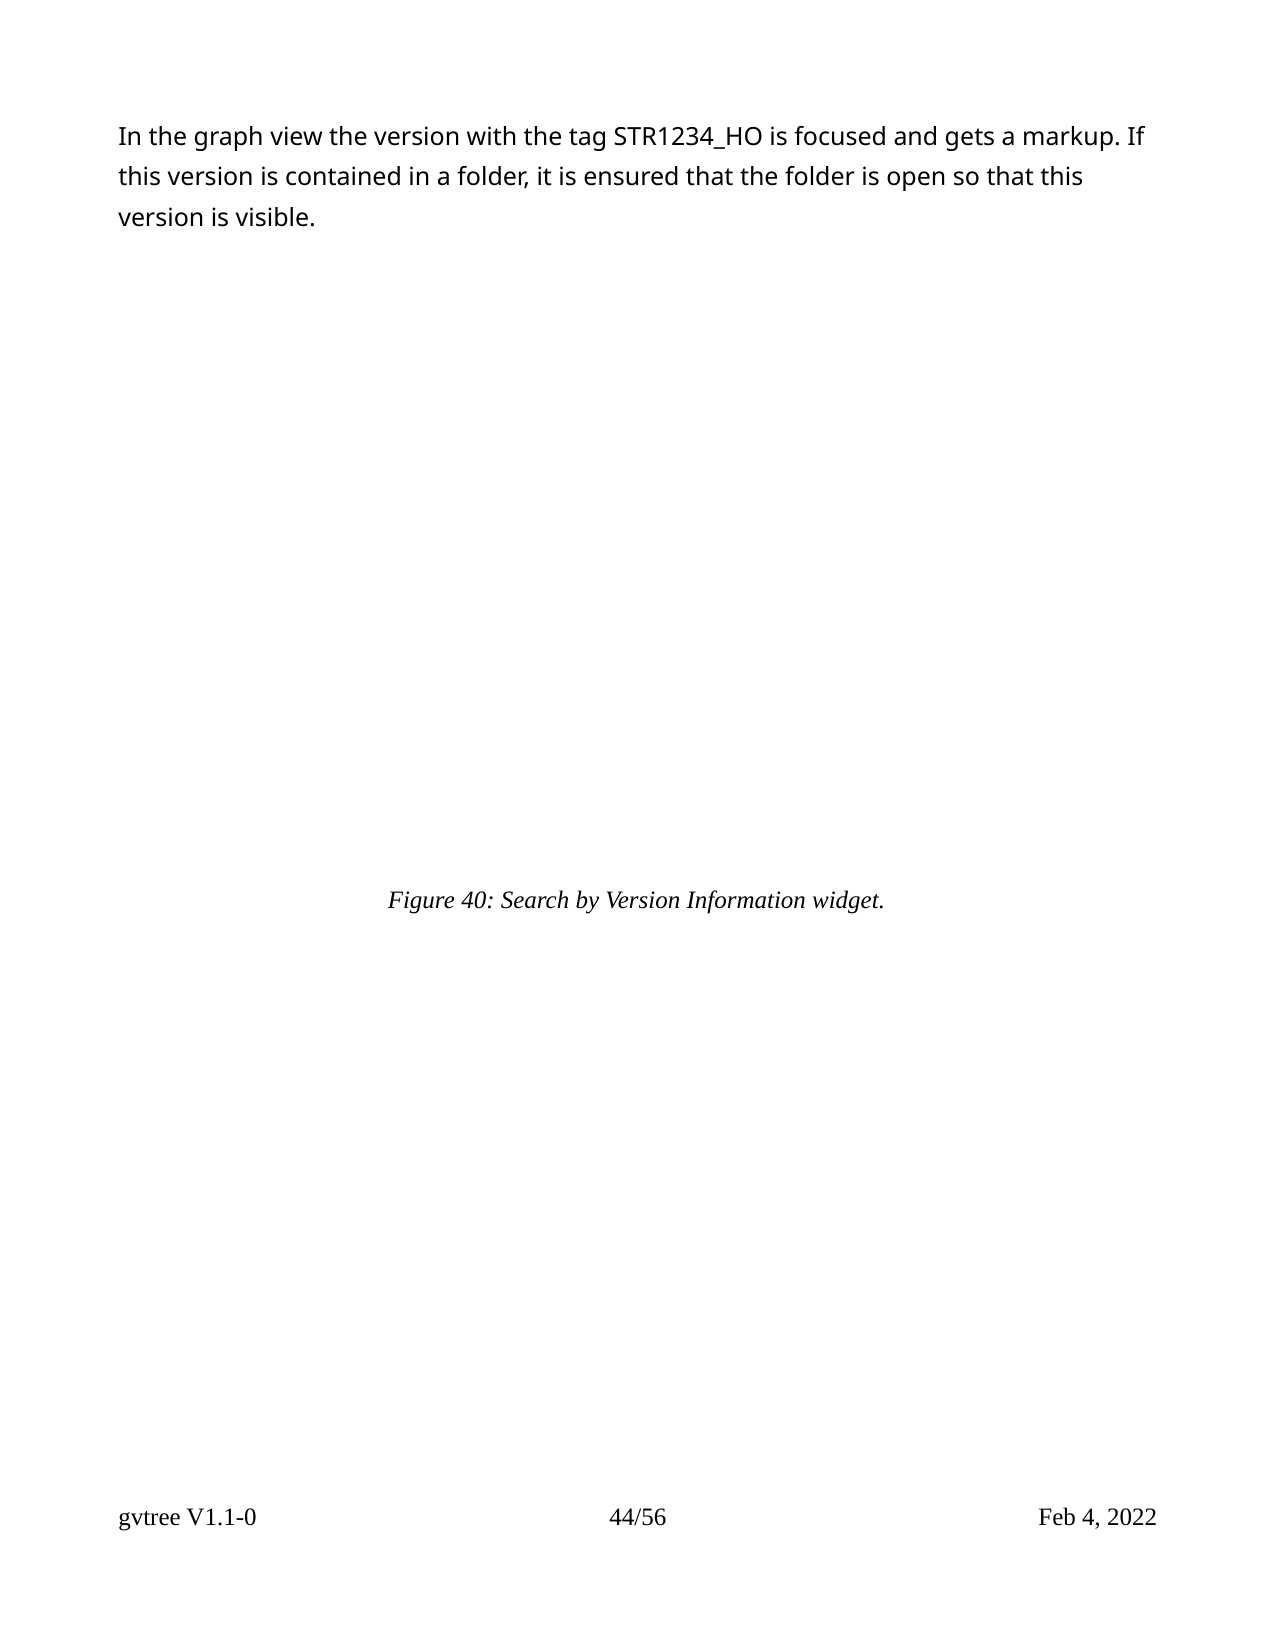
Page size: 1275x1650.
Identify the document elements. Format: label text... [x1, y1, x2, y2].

text In the graph view the version with the tag STR1234_HO is focused and gets a markup. If this version is contained in a folder, it is ensured that the folder is open so that this version is visible. [118, 118, 1157, 234]
text Figure 40: Search by Version Information widget. [240, 302, 1035, 914]
